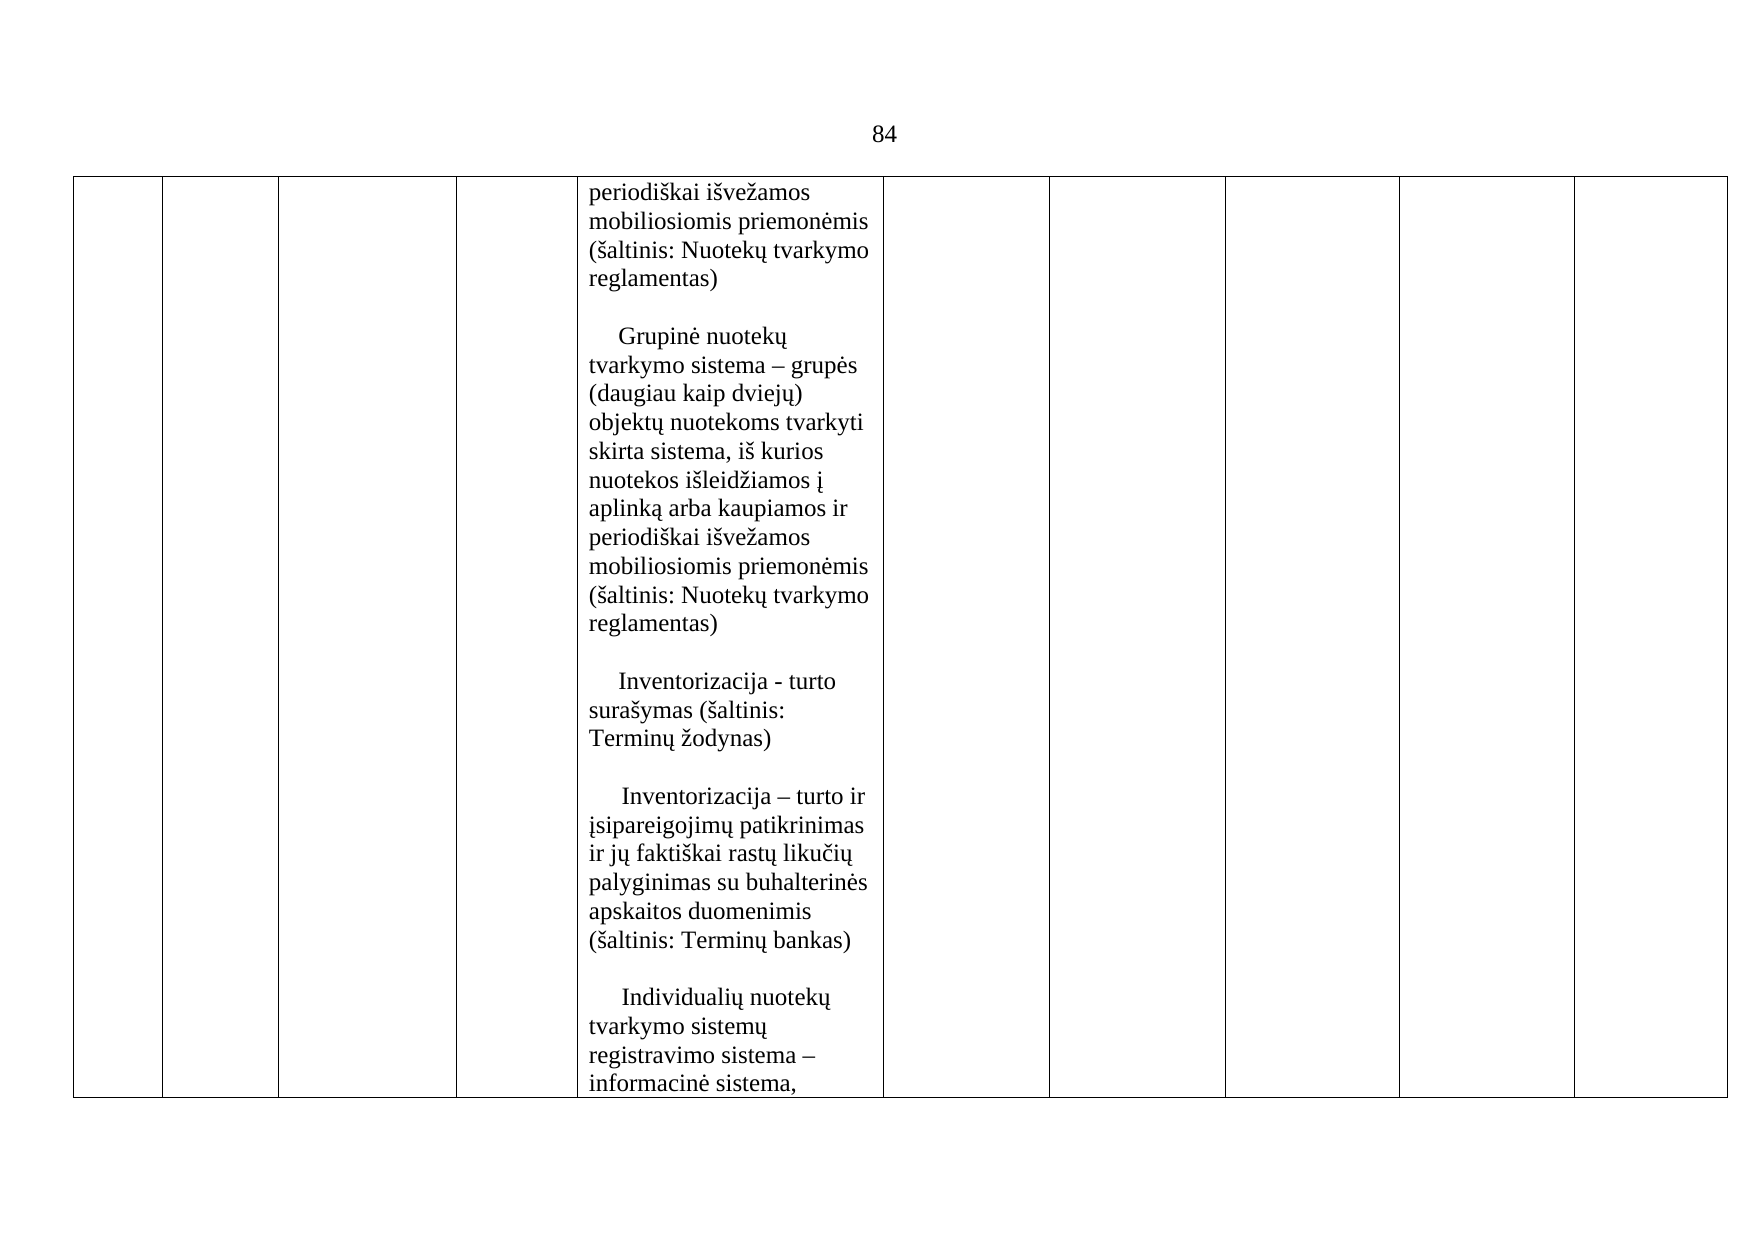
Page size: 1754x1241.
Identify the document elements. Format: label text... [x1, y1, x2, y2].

table_cell [163, 177, 278, 1097]
table_cell periodiškai išvežamos mobiliosiomis priemonėmis (šaltinis: Nuotekų tvarkymo reglamentas) Grupinė nuotekų tvarkymo sistema – grupės (daugiau kaip dviejų) objektų nuotekoms tvarkyti skirta sistema, iš kurios nuotekos išleidžiamos į aplinką arba kaupiamos ir periodiškai išvežamos mobiliosiomis priemonėmis (šaltinis: Nuotekų tvarkymo reglamentas) Inventorizacija - turto surašymas (šaltinis: Terminų žodynas) Inventorizacija – turto ir įsipareigojimų patikrinimas ir jų faktiškai rastų likučių palyginimas su buhalterinės apskaitos duomenimis (šaltinis: Terminų bankas) Individualių nuotekų tvarkymo sistemų registravimo sistema – informacinė sistema, [578, 177, 883, 1097]
table_cell [1400, 177, 1574, 1097]
table_cell [74, 177, 162, 1097]
table_cell [1226, 177, 1399, 1097]
table_cell [884, 177, 1049, 1097]
table_cell [279, 177, 456, 1097]
table_cell [457, 177, 577, 1097]
table_cell [1575, 177, 1727, 1097]
table_cell [1050, 177, 1225, 1097]
